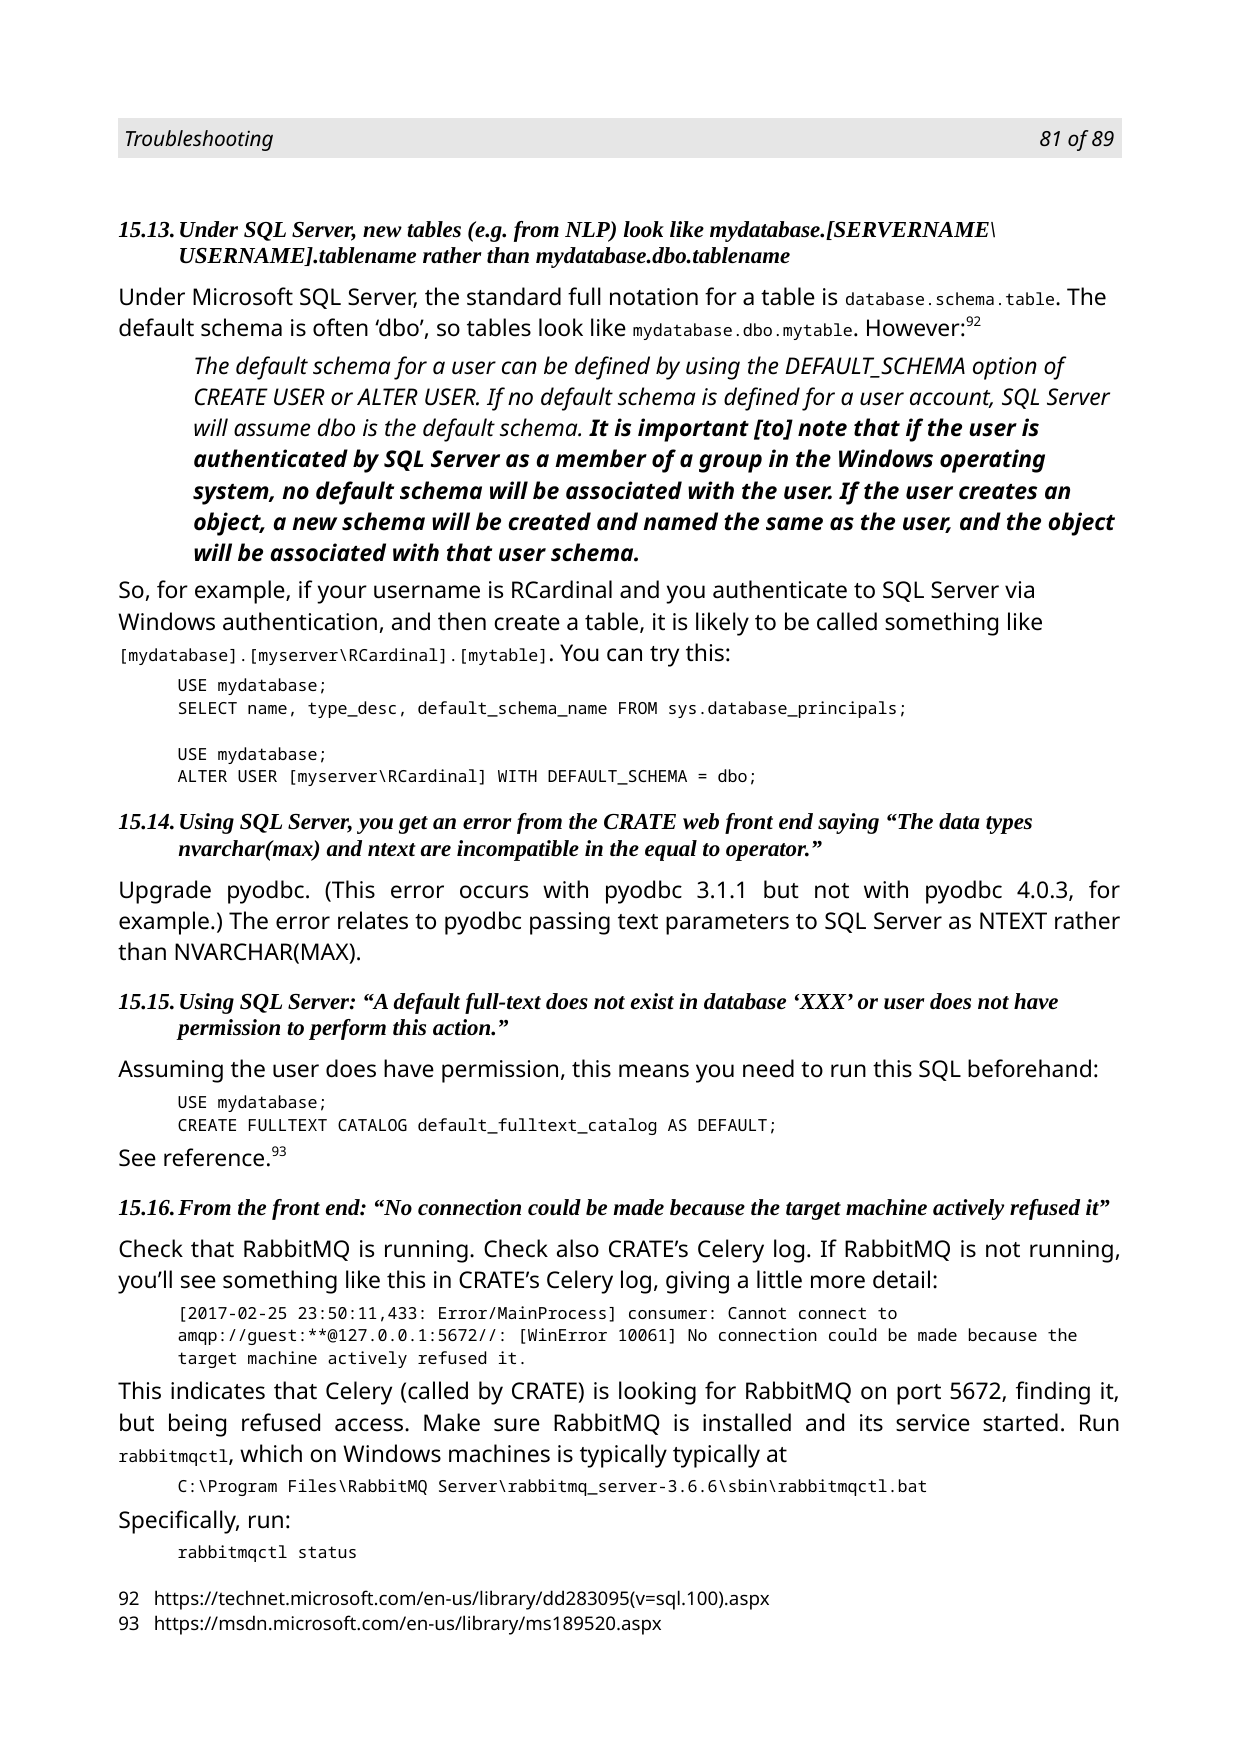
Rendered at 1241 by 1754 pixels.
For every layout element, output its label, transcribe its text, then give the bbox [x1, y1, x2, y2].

text ALTER USER [myserver\RCardinal] WITH DEFAULT_SCHEMA = dbo; [177, 765, 1122, 787]
text rabbitmqctl status [177, 1541, 1122, 1563]
subtitle From the front end: “No connection could be made because the target machine actively refused it” [118, 1194, 1122, 1220]
text C:\Program Files\RabbitMQ Server\rabbitmq_server-3.6.6\sbin\rabbitmqctl.bat [177, 1475, 1122, 1498]
text Assuming the user does have permission, this means you need to run this SQL beforehand: [118, 1053, 1122, 1084]
text This indicates that Celery (called by CRATE) is looking for RabbitMQ on port 5672, finding it, but being refused access. Make sure RabbitMQ is installed and its service started. Run rabbitmqctl, which on Windows machines is typically typically at [118, 1375, 1122, 1469]
text https://technet.microsoft.com/en-us/library/dd283095(v=sql.100).aspx [118, 1585, 1122, 1610]
text See reference. [118, 1142, 1122, 1173]
text https://msdn.microsoft.com/en-us/library/ms189520.aspx [118, 1610, 1122, 1636]
text USE mydatabase; [177, 674, 1122, 697]
text Upgrade pyodbc. (This error occurs with pyodbc 3.1.1 but not with pyodbc 4.0.3, for example.) The error relates to pyodbc passing text parameters to SQL Server as NTEXT rather than NVARCHAR(MAX). [118, 873, 1122, 967]
text CREATE FULLTEXT CATALOG default_fulltext_catalog AS DEFAULT; [177, 1113, 1122, 1136]
text The default schema for a user can be defined by using the DEFAULT_SCHEMA option of CREATE USER or ALTER USER. If no default schema is defined for a user account, SQL Server will assume dbo is the default schema. It is important [to] note that if the user is authenticated by SQL Server as a member of a group in the Windows operating system, no default schema will be associated with the user. If the user creates an object, a new schema will be created and named the same as the user, and the object will be associated with that user schema. [193, 349, 1122, 568]
subtitle Under SQL Server, new tables (e.g. from NLP) look like mydatabase.[SERVERNAME\USERNAME].tablename rather than mydatabase.dbo.tablename [118, 216, 1122, 269]
text Under Microsoft SQL Server, the standard full notation for a table is database.schema.table. The default schema is often ‘dbo’, so tables look like mydatabase.dbo.mytable. However: [118, 281, 1122, 344]
text Specifically, run: [118, 1504, 1122, 1535]
subtitle Using SQL Server: “A default full-text does not exist in database ‘XXX’ or user does not have permission to perform this action.” [118, 988, 1122, 1041]
text [2017-02-25 23:50:11,433: Error/MainProcess] consumer: Cannot connect to amqp://guest:**@127.0.0.1:5672//: [WinError 10061] No connection could be made because the target machine actively refused it. [177, 1301, 1122, 1369]
text So, for example, if your username is RCardinal and you authenticate to SQL Server via Windows authentication, and then create a table, it is likely to be called something like [mydatabase].[myserver\RCardinal].[mytable]. You can try this: [118, 574, 1122, 668]
text Check that RabbitMQ is running. Check also CRATE’s Celery log. If RabbitMQ is not running, you’ll see something like this in CRATE’s Celery log, giving a little more detail: [118, 1233, 1122, 1295]
text USE mydatabase; [177, 1091, 1122, 1113]
text SELECT name, type_desc, default_schema_name FROM sys.database_principals; [177, 697, 1122, 719]
text USE mydatabase; [177, 742, 1122, 765]
subtitle Using SQL Server, you get an error from the CRATE web front end saying “The data types nvarchar(max) and ntext are incompatible in the equal to operator.” [118, 808, 1122, 861]
